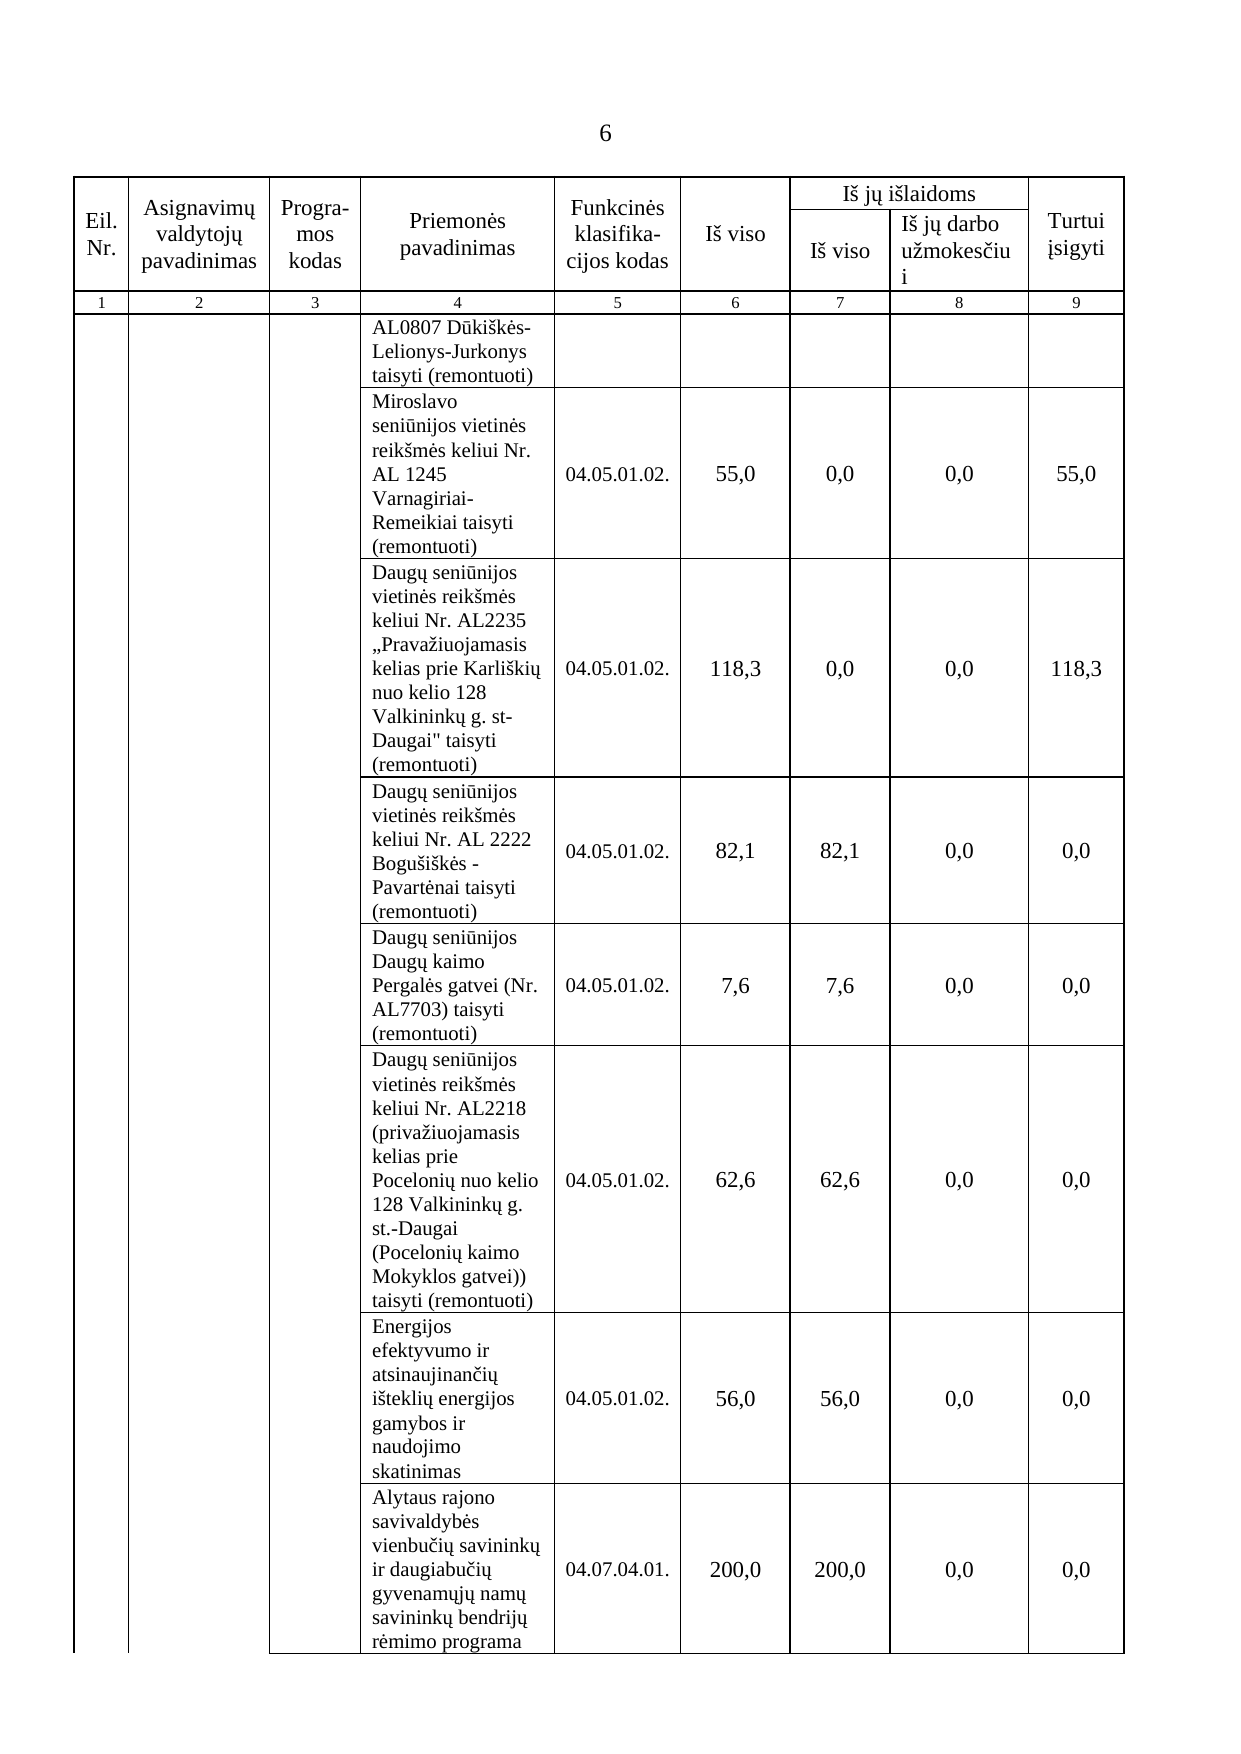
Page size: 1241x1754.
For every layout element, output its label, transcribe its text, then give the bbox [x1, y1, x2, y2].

table_cell 0,0 [1029, 778, 1123, 923]
table_cell 82,1 [681, 778, 789, 923]
table_cell 0,0 [891, 778, 1028, 923]
table_cell 62,6 [681, 1046, 789, 1312]
table_cell 0,0 [891, 559, 1028, 776]
table_cell Iš viso [791, 210, 889, 289]
table_cell 04.05.01.02. [555, 1313, 680, 1483]
table_cell 0,0 [791, 559, 889, 776]
table_cell [681, 315, 789, 387]
table_cell Daugų seniūnijos vietinės reikšmės keliui Nr. AL2235 „Pravažiuojamasis kelias prie Karliškių nuo kelio 128 Valkininkų g. st-Daugai" taisyti (remontuoti) [361, 559, 554, 776]
table_cell 04.05.01.02. [555, 1046, 680, 1312]
table_cell 9 [1029, 292, 1123, 313]
table_cell Miroslavo seniūnijos vietinės reikšmės keliui Nr. AL 1245 Varnagiriai-Remeikiai taisyti (remontuoti) [361, 388, 554, 558]
table_cell 04.05.01.02. [555, 778, 680, 923]
table_header Turtui įsigyti [1029, 178, 1123, 289]
table_cell 5 [555, 292, 680, 313]
table_cell [555, 315, 680, 387]
table_cell 56,0 [791, 1313, 889, 1483]
table_cell 4 [361, 292, 554, 313]
table_cell 0,0 [1029, 1313, 1123, 1483]
table_cell 62,6 [791, 1046, 889, 1312]
table_cell 118,3 [1029, 559, 1123, 776]
table_cell 82,1 [791, 778, 889, 923]
table_cell [891, 315, 1028, 387]
table_cell 56,0 [681, 1313, 789, 1483]
table_cell 0,0 [1029, 924, 1123, 1045]
table_header Eil. Nr. [75, 178, 128, 289]
table_cell 0,0 [891, 1484, 1028, 1653]
table_cell 1 [75, 292, 128, 313]
table_cell 0,0 [791, 388, 889, 558]
table_header Progra-mos kodas [270, 178, 360, 289]
table_cell 0,0 [891, 388, 1028, 558]
table_cell Daugų seniūnijos vietinės reikšmės keliui Nr. AL 2222 Bogušiškės -Pavartėnai taisyti (remontuoti) [361, 778, 554, 923]
table_header Iš viso [681, 178, 789, 289]
table_cell Iš jų darbo užmokesčiui [891, 210, 1028, 289]
table_cell 04.07.04.01. [555, 1484, 680, 1653]
table_cell 6 [681, 292, 789, 313]
table_cell 118,3 [681, 559, 789, 776]
table_cell 04.05.01.02. [555, 559, 680, 776]
table_cell [1029, 315, 1123, 387]
table_cell 7 [791, 292, 889, 313]
table_cell 04.05.01.02. [555, 924, 680, 1045]
table_cell 0,0 [1029, 1484, 1123, 1653]
table_header Iš jų išlaidoms [791, 178, 1028, 208]
table_cell 0,0 [891, 924, 1028, 1045]
table_cell Daugų seniūnijos vietinės reikšmės keliui Nr. AL2218 (privažiuojamasis kelias prie Pocelonių nuo kelio 128 Valkininkų g. st.-Daugai (Pocelonių kaimo Mokyklos gatvei)) taisyti (remontuoti) [361, 1046, 554, 1312]
table_cell 200,0 [681, 1484, 789, 1653]
table_cell 3 [270, 292, 360, 313]
table_cell Energijos efektyvumo ir atsinaujinančių išteklių energijos gamybos ir naudojimo skatinimas [361, 1313, 554, 1483]
table_cell 200,0 [791, 1484, 889, 1653]
table_cell Daugų seniūnijos Daugų kaimo Pergalės gatvei (Nr. AL7703) taisyti (remontuoti) [361, 924, 554, 1045]
table_cell 2 [129, 292, 269, 313]
table_cell 55,0 [1029, 388, 1123, 558]
table_cell Alytaus rajono savivaldybės vienbučių savininkų ir daugiabučių gyvenamųjų namų savininkų bendrijų rėmimo programa [361, 1484, 554, 1653]
table_cell 0,0 [1029, 1046, 1123, 1312]
table_header Asignavimų valdytojų pavadinimas [129, 178, 269, 289]
table_cell [75, 315, 128, 1653]
table_cell 0,0 [891, 1313, 1028, 1483]
table_cell 55,0 [681, 388, 789, 558]
table_cell 7,6 [791, 924, 889, 1045]
table_cell 7,6 [681, 924, 789, 1045]
table_header Funkcinės klasifika-cijos kodas [555, 178, 680, 289]
table_cell [270, 315, 360, 1653]
table_header Priemonės pavadinimas [361, 178, 554, 289]
table_cell AL0807 Dūkiškės-Lelionys-Jurkonys taisyti (remontuoti) [361, 315, 554, 387]
table_cell 04.05.01.02. [555, 388, 680, 558]
table_cell [129, 315, 269, 1653]
table_cell 0,0 [891, 1046, 1028, 1312]
table_cell 8 [891, 292, 1028, 313]
table_cell [791, 315, 889, 387]
